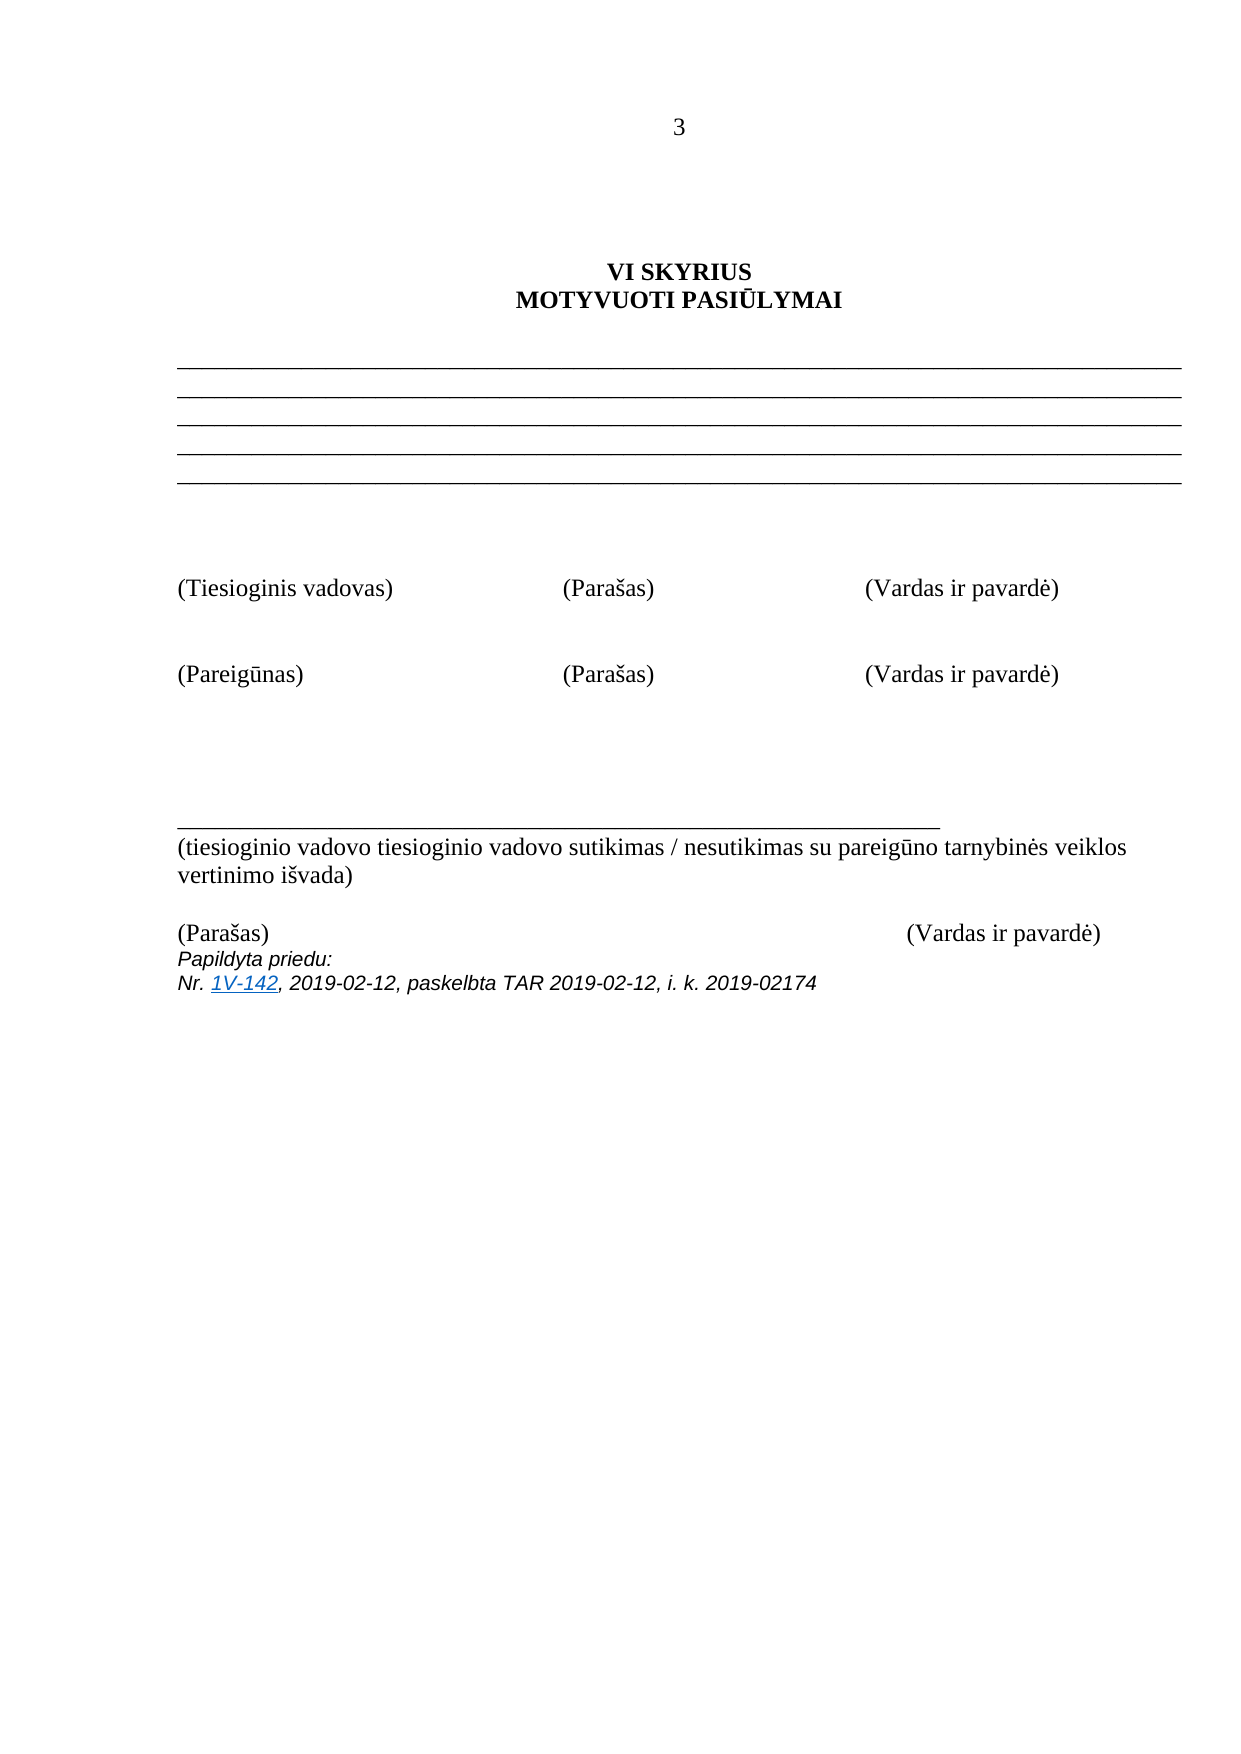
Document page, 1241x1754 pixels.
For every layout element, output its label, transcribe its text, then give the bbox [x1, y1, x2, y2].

text VI SKYRIUS [177, 257, 1181, 286]
text (Pareigūnas) (Parašas) (Vardas ir pavardė) [177, 659, 1181, 688]
text _____________________________________________________________ [177, 803, 1181, 832]
text Nr. 1V-142, 2019-02-12, paskelbta TAR 2019-02-12, i. k. 2019-02174 [177, 971, 1181, 995]
text (Parašas) (Vardas ir pavardė) [177, 918, 1181, 947]
text (Tiesioginis vadovas) (Parašas) (Vardas ir pavardė) [177, 573, 1181, 602]
text MOTYVUOTI PASIŪLYMAI [177, 286, 1181, 314]
text Papildyta priedu: [177, 947, 1181, 971]
text (tiesioginio vadovo tiesioginio vadovo sutikimas / nesutikimas su pareigūno tarnybinės veiklos vertinimo išvada) [177, 832, 1181, 889]
